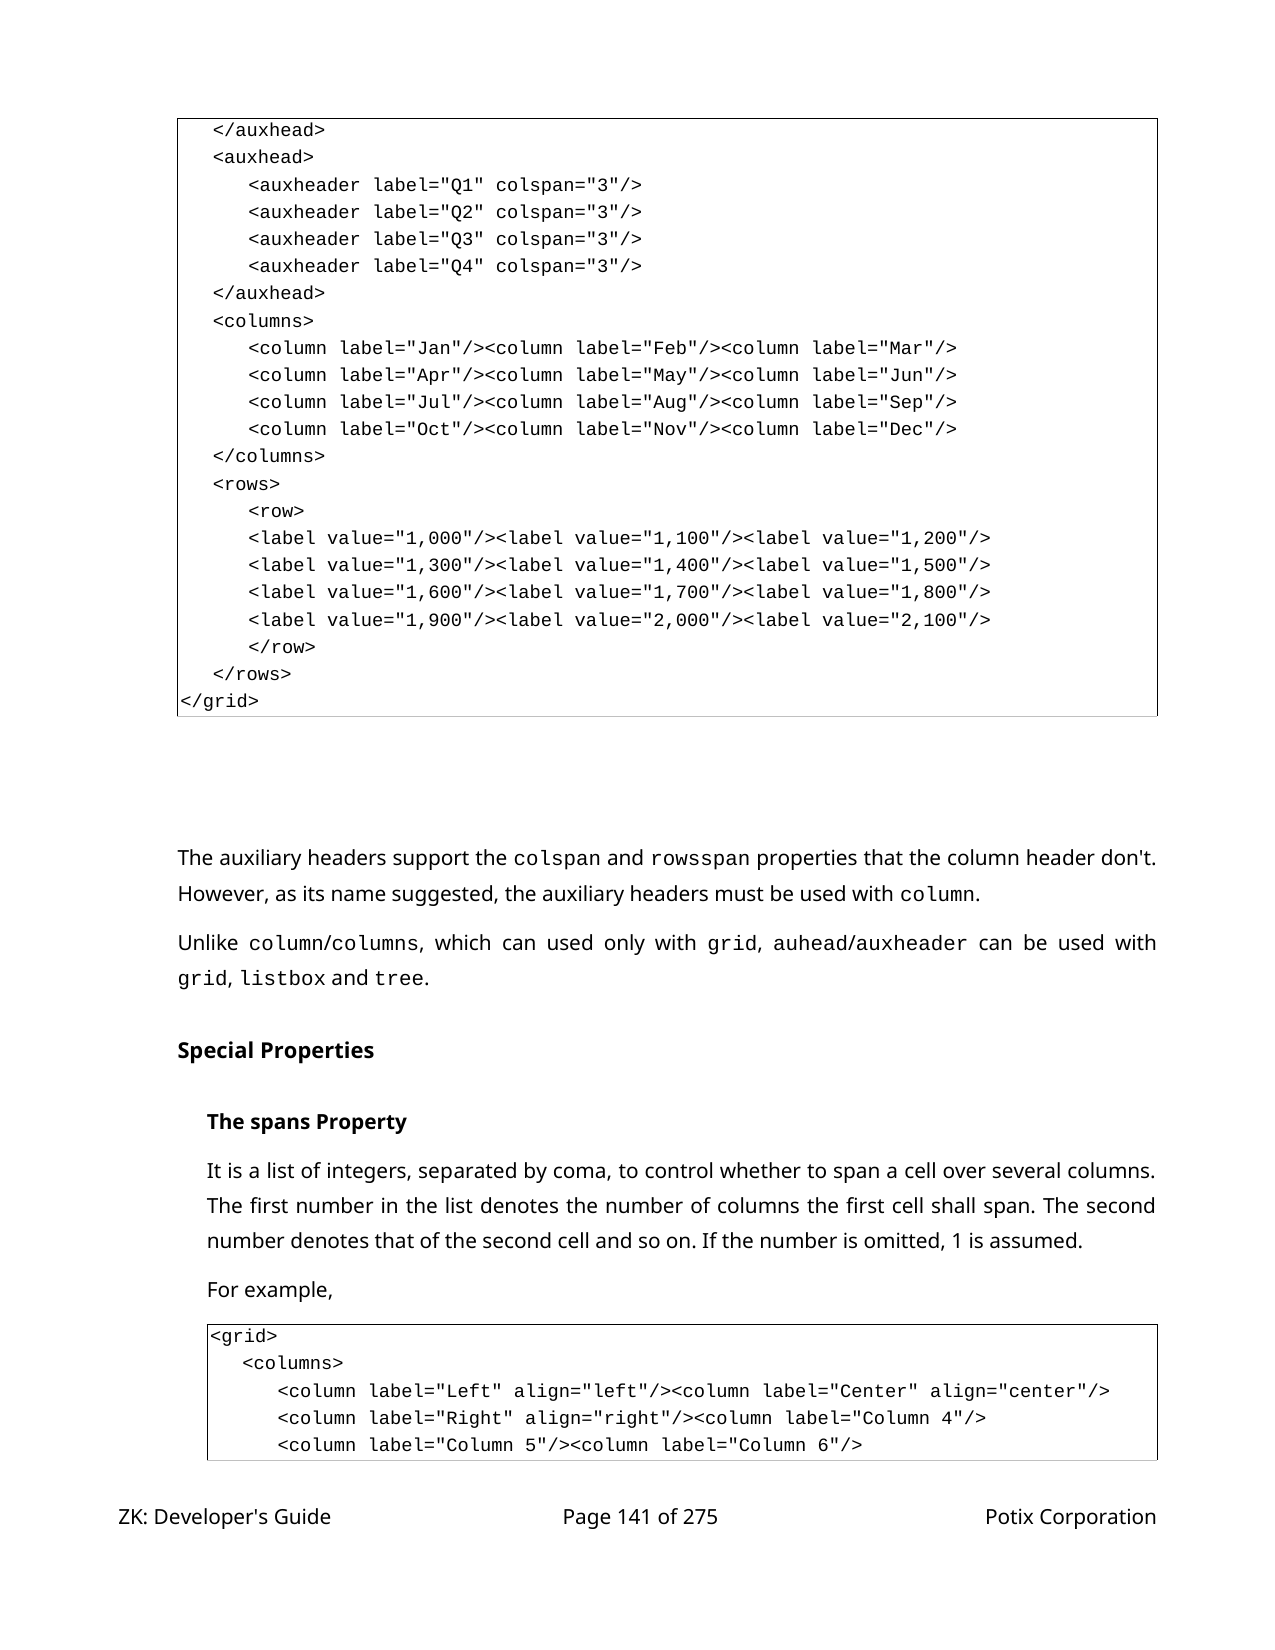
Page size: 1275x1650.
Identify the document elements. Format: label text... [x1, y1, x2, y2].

text <rows> [178, 472, 1157, 496]
text <label value="1,300"/><label value="1,400"/><label value="1,500"/> [178, 553, 1157, 577]
text </columns> [178, 444, 1157, 469]
text <row> [178, 499, 1157, 523]
text </rows> [178, 662, 1157, 686]
text It is a list of integers, separated by coma, to control whether to span a cell over several columns. The first number in the list denotes the number of columns the first cell shall span. The second number denotes that of the second cell and so on. If the number is omitted, 1 is assumed. [207, 1156, 1157, 1254]
text <column label="Right" align="right"/><column label="Column 4"/> [208, 1406, 1157, 1430]
text <column label="Oct"/><column label="Nov"/><column label="Dec"/> [178, 417, 1157, 441]
text <column label="Jan"/><column label="Feb"/><column label="Mar"/> [178, 336, 1157, 360]
text <grid> [208, 1325, 1157, 1348]
subtitle The spans Property [207, 1107, 1157, 1135]
text Unlike column/columns, which can used only with grid, auhead/auxheader can be used with grid, listbox and tree. [177, 928, 1157, 992]
text </row> [178, 635, 1157, 659]
text <auxheader label="Q2" colspan="3"/> [178, 200, 1157, 224]
text <columns> [208, 1351, 1157, 1376]
text </auxhead> [178, 119, 1157, 142]
text <column label="Apr"/><column label="May"/><column label="Jun"/> [178, 363, 1157, 387]
text <label value="1,900"/><label value="2,000"/><label value="2,100"/> [178, 607, 1157, 632]
text <auxheader label="Q4" colspan="3"/> [178, 254, 1157, 278]
text <auxheader label="Q1" colspan="3"/> [178, 172, 1157, 197]
text <column label="Left" align="left"/><column label="Center" align="center"/> [208, 1378, 1157, 1403]
text <column label="Column 5"/><column label="Column 6"/> [208, 1433, 1157, 1460]
text </grid> [178, 689, 1157, 716]
text For example, [207, 1275, 1157, 1303]
text </auxhead> [178, 281, 1157, 306]
text <auxhead> [178, 145, 1157, 169]
text <columns> [178, 308, 1157, 333]
text <column label="Jul"/><column label="Aug"/><column label="Sep"/> [178, 390, 1157, 414]
text The auxiliary headers support the colspan and rowsspan properties that the column header don't. However, as its name suggested, the auxiliary headers must be used with column. [177, 737, 1157, 907]
text <auxheader label="Q3" colspan="3"/> [178, 227, 1157, 251]
subtitle Special Properties [177, 1034, 1157, 1064]
text <label value="1,000"/><label value="1,100"/><label value="1,200"/> [178, 526, 1157, 550]
text <label value="1,600"/><label value="1,700"/><label value="1,800"/> [178, 580, 1157, 604]
